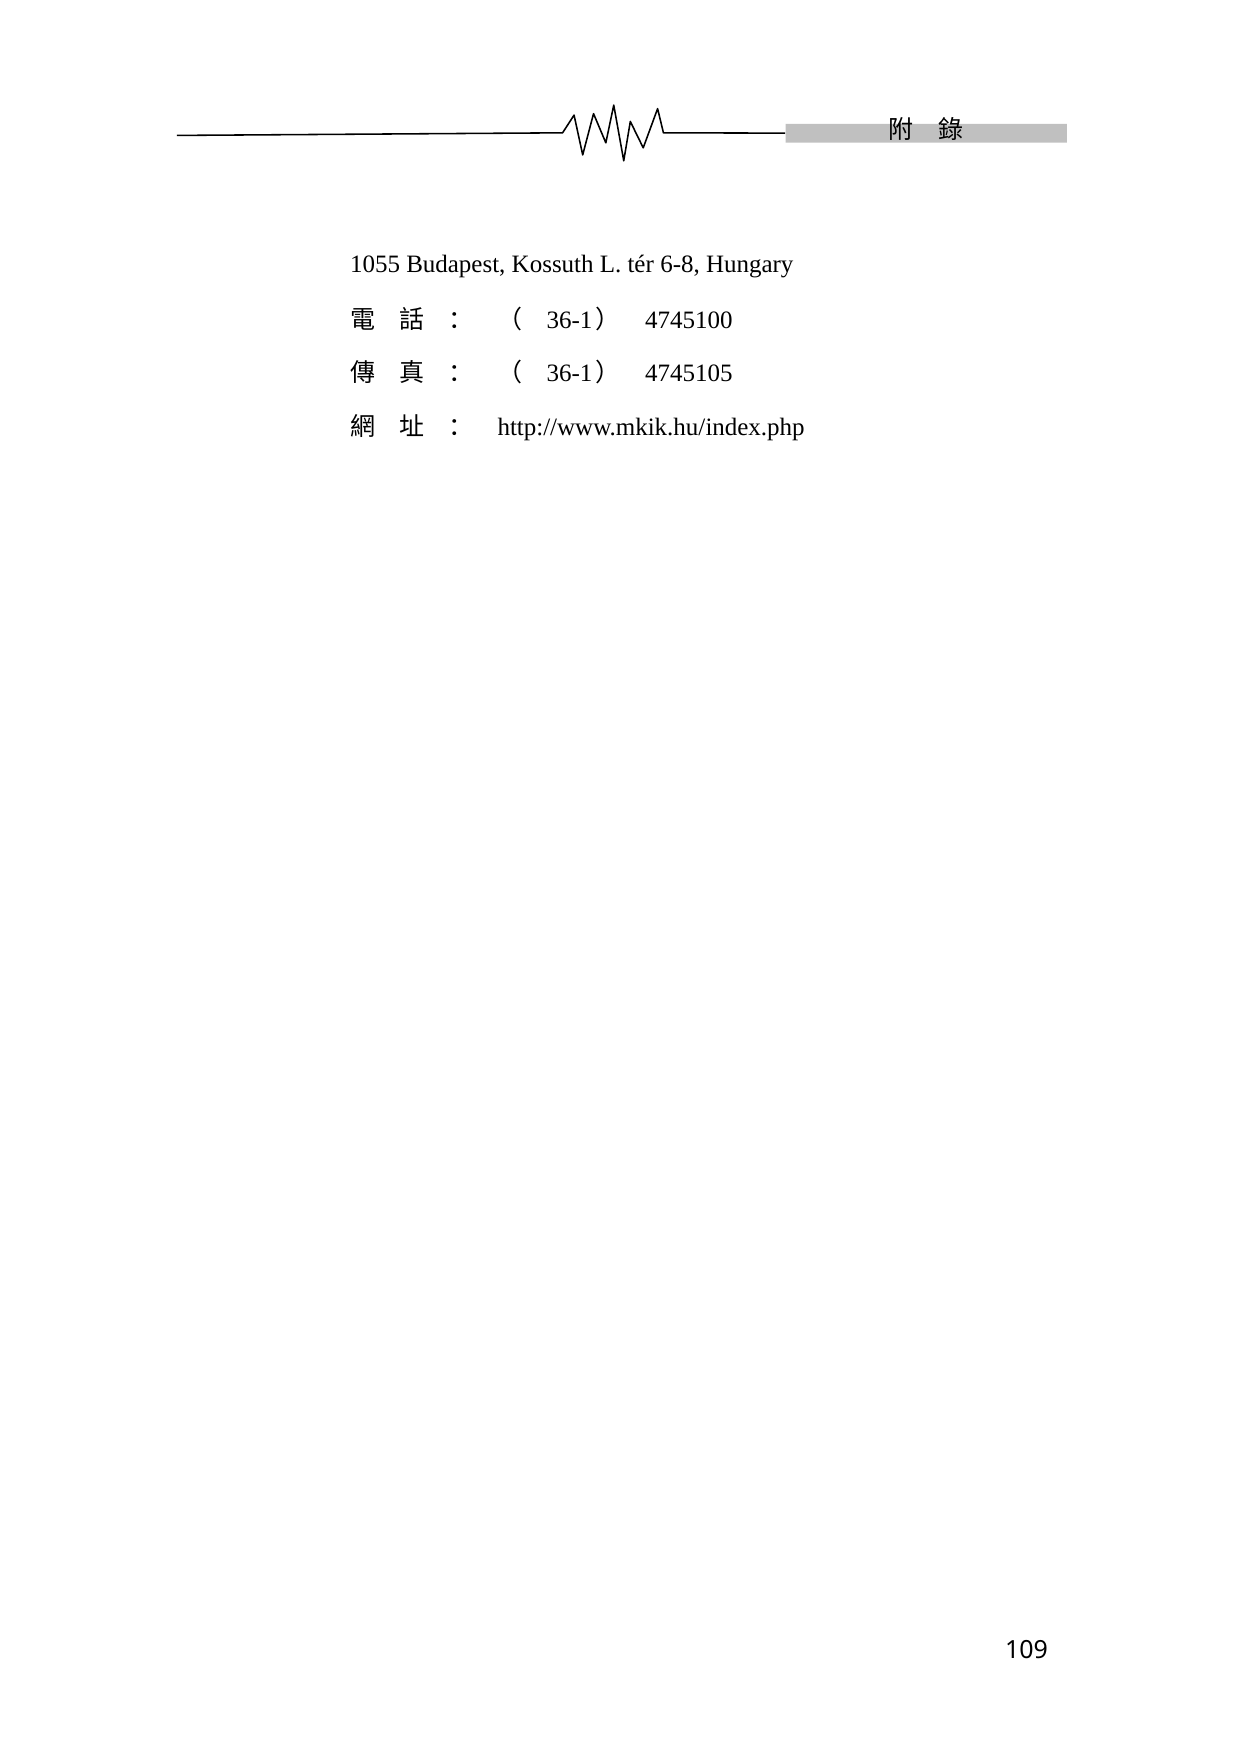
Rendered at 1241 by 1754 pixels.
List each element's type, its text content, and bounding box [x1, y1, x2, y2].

text 傳真：（36-1）4745105 [325, 344, 1063, 398]
text 電話：（36-1）4745100 [325, 291, 1063, 344]
text 網址：http://www.mkik.hu/index.php [325, 398, 1063, 451]
text 1055 Budapest, Kossuth L. tér 6-8, Hungary [325, 237, 1063, 291]
